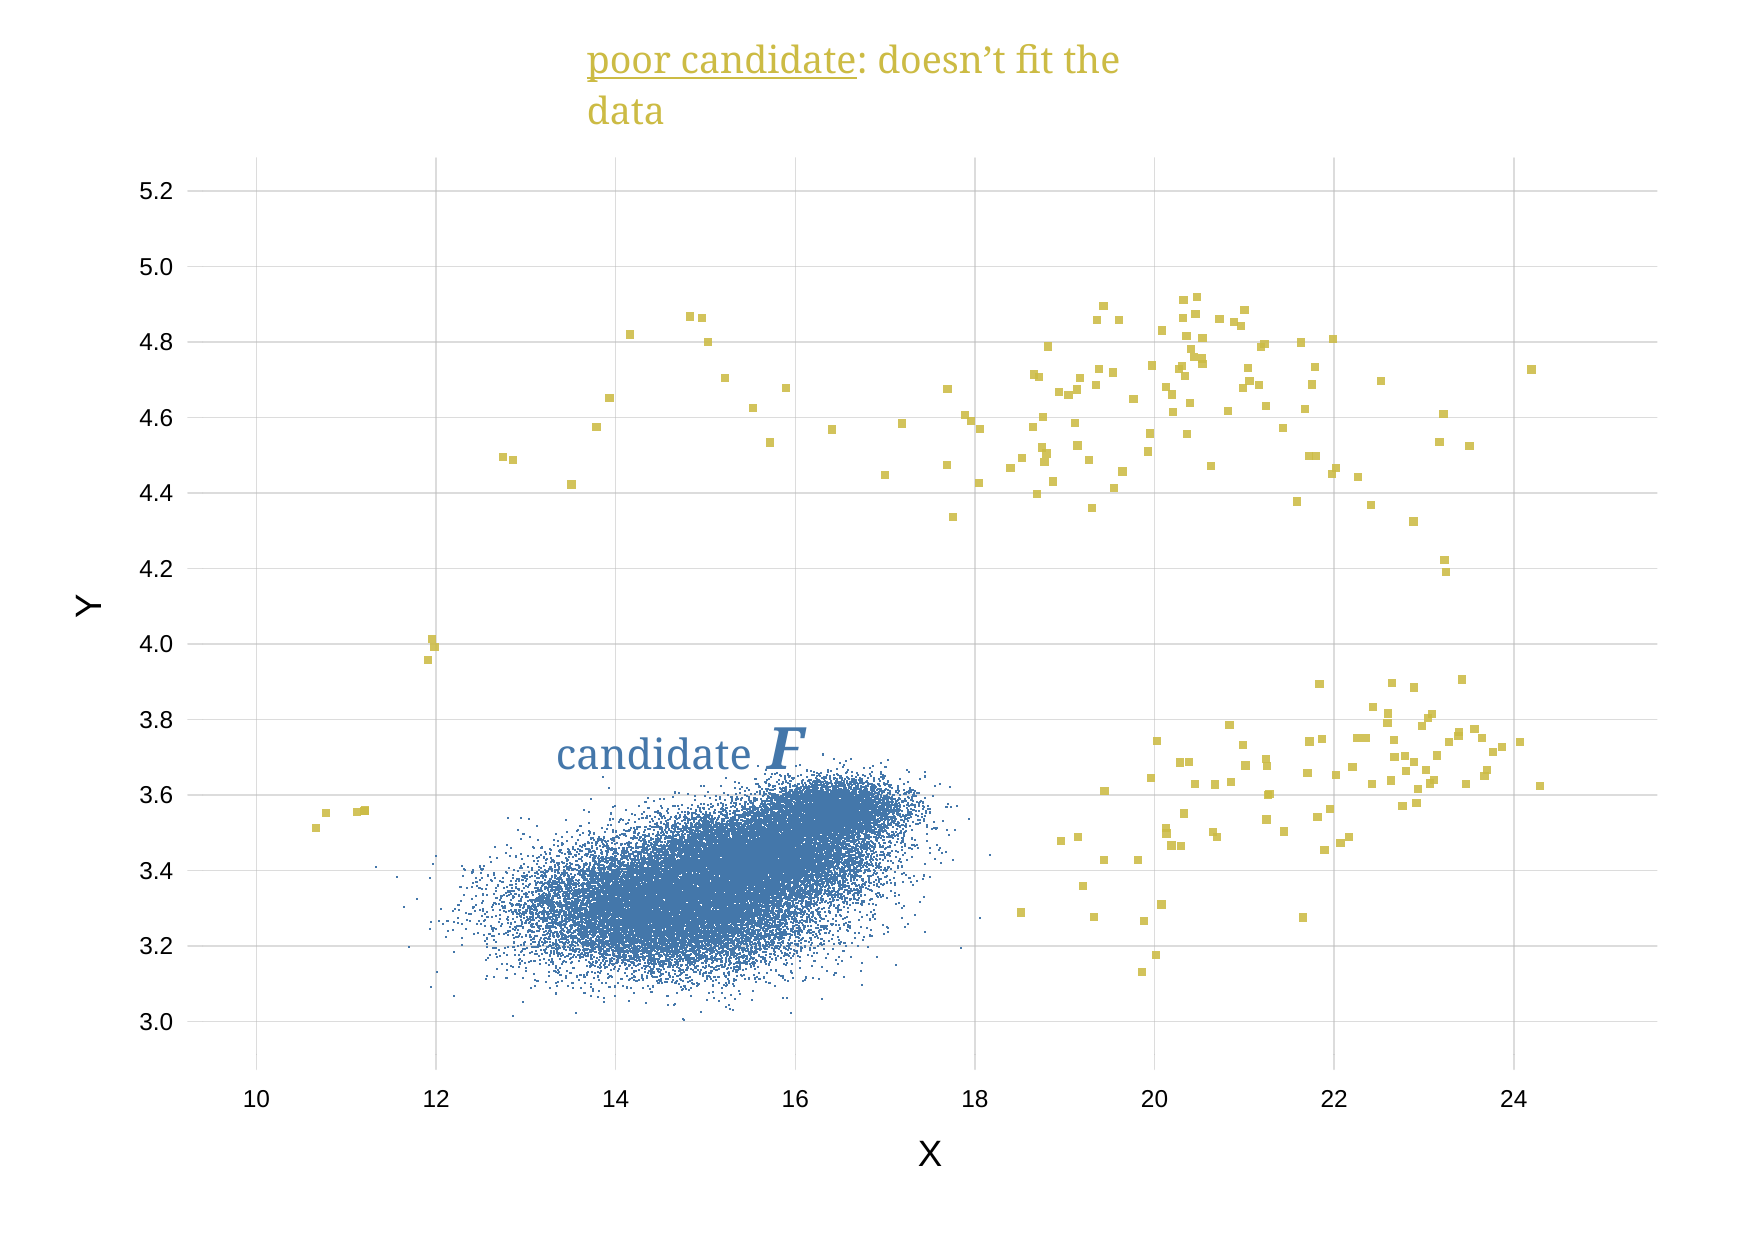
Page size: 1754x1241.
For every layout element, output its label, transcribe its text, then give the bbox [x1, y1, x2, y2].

text_box poor candidate: doesn’t fit the data [572, 26, 1182, 114]
picture [38, 4, 1751, 1216]
text_box candidate F [550, 699, 809, 774]
